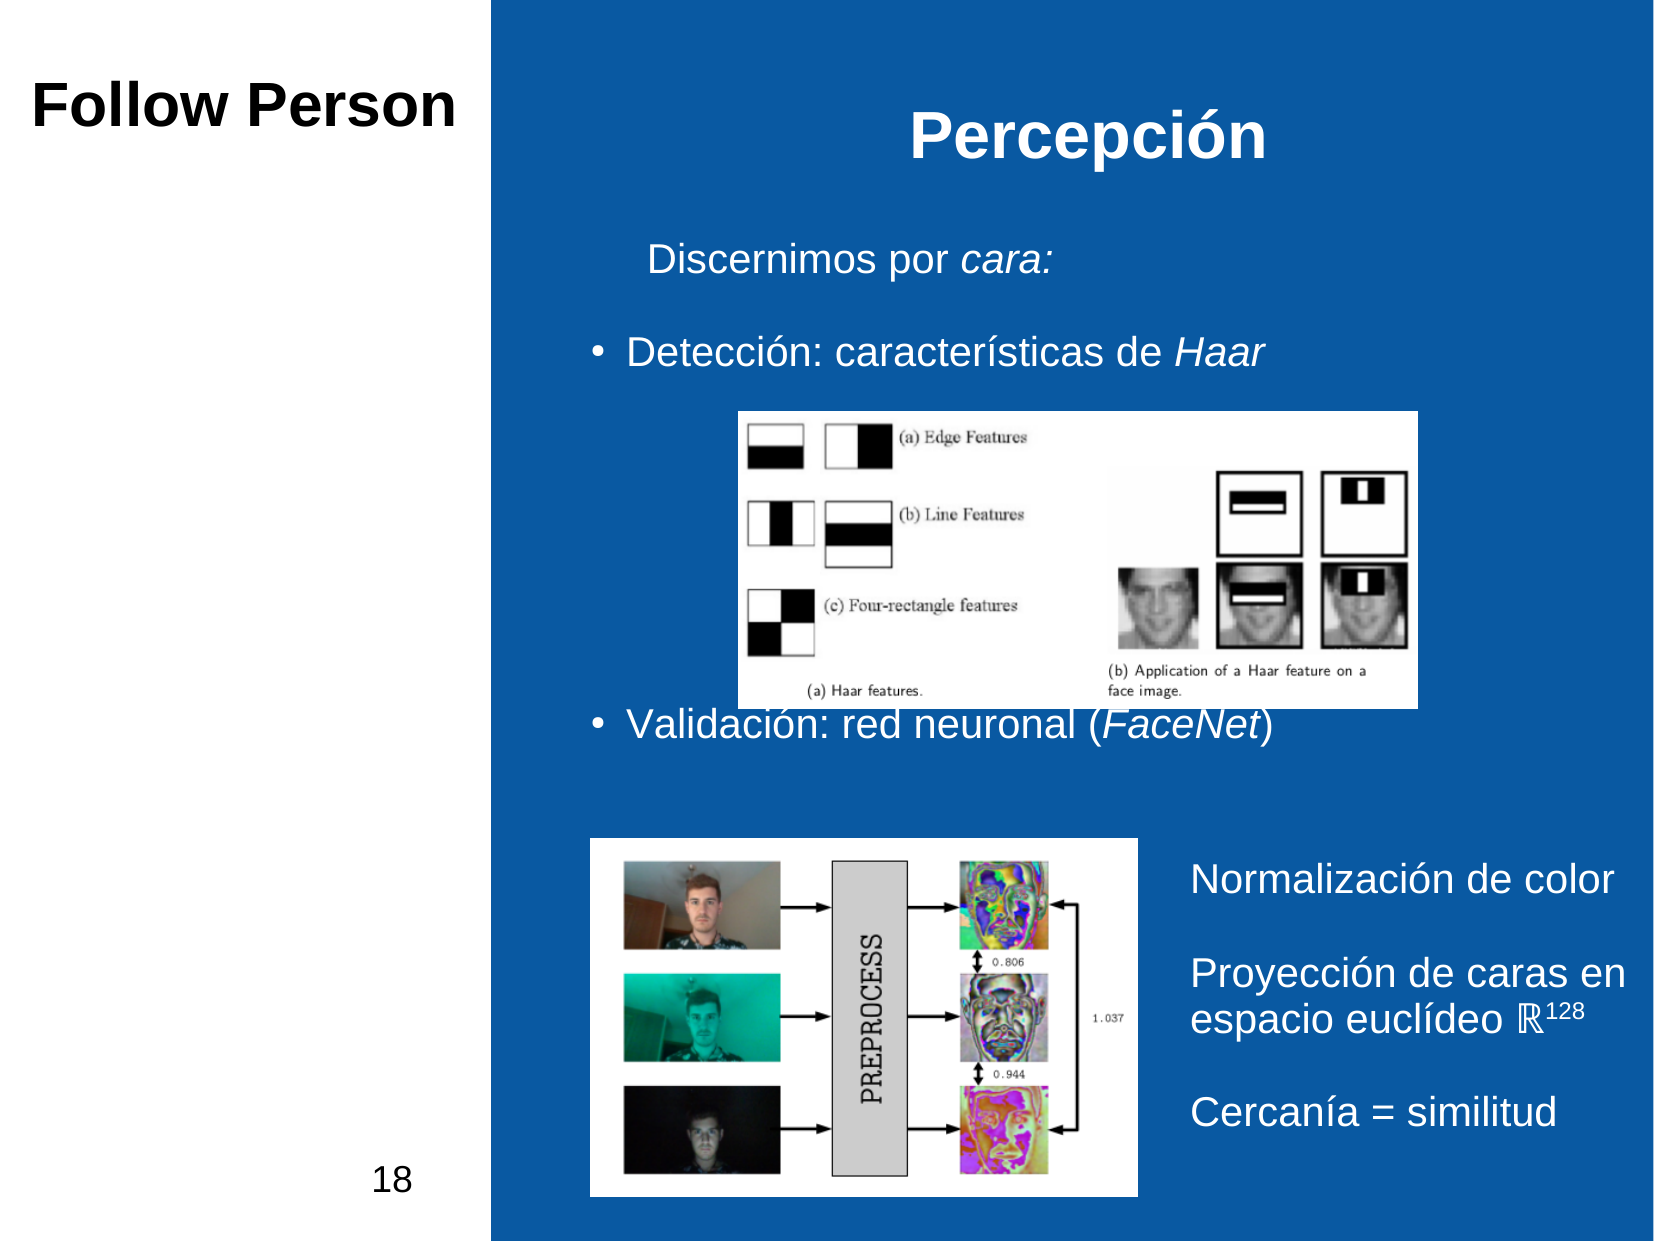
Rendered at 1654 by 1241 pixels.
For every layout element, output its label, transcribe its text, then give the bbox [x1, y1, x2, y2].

list Discernimos por cara: Detección: características de Haar Validación: red neuronal (FaceNet) [590, 236, 1595, 856]
list Normalización de color Proyección de caras en espacio euclídeo ℝ128 Cercanía = similitud [1133, 856, 1636, 1211]
title Percepción [731, 40, 1447, 231]
picture [491, 0, 1654, 1241]
title Follow Person [0, 30, 505, 181]
